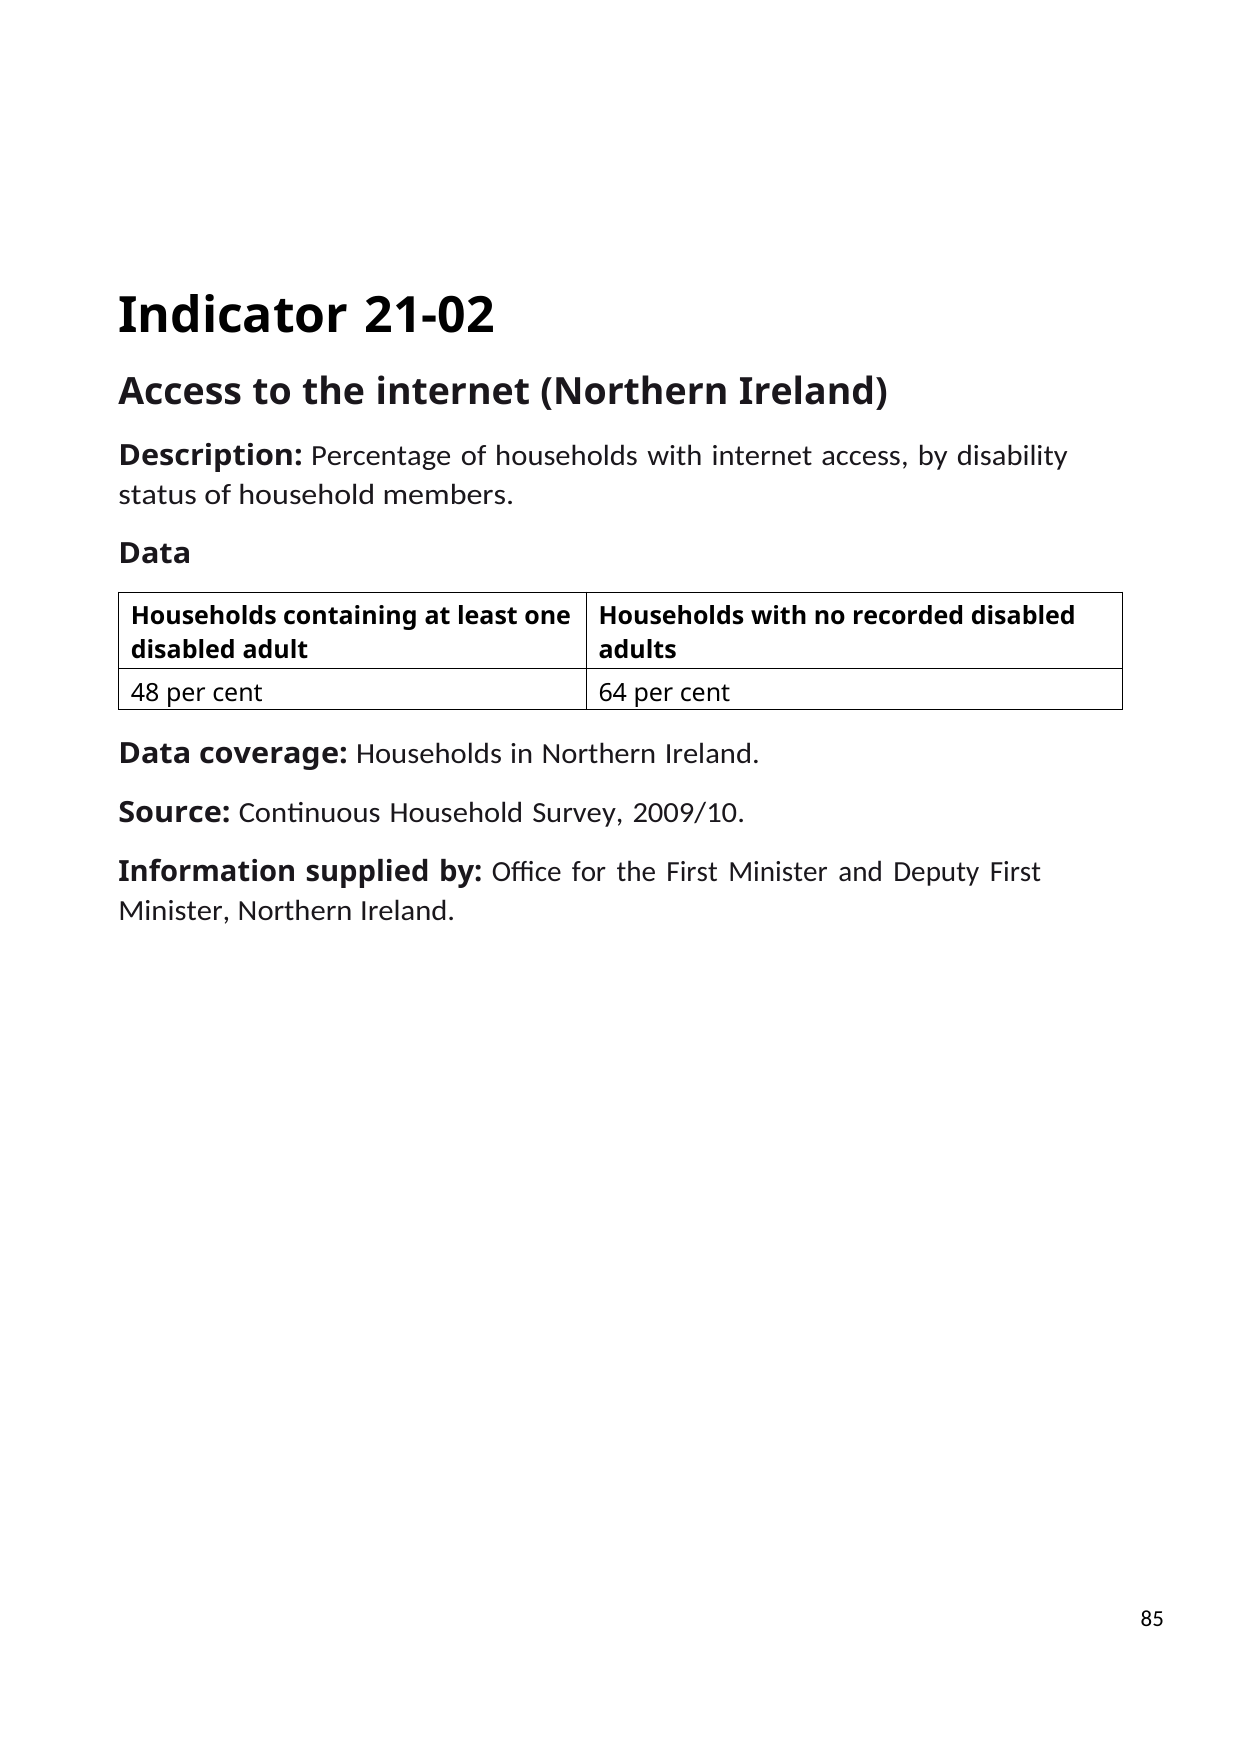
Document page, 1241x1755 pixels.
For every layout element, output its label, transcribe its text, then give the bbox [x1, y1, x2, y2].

text Data coverage: Households in Northern Ireland. [118, 732, 1163, 772]
text Information supplied by: Office for the First Minister and Deputy First Minister, Northern Ireland. [118, 851, 1079, 928]
text Source: Continuous Household Survey, 2009/10. [118, 791, 1163, 831]
subtitle Indicator 21-02 [118, 279, 1163, 347]
table_header Households with no recorded disabled adults [587, 593, 1122, 668]
table_cell 48 per cent [119, 669, 586, 709]
text Description: Percentage of households with internet access, by disability status of household members. [118, 435, 1079, 512]
subtitle Data [118, 532, 1163, 572]
table_header Households containing at least one disabled adult [119, 593, 586, 668]
table_cell 64 per cent [587, 669, 1122, 709]
subtitle Access to the internet (Northern Ireland) [118, 364, 1163, 416]
